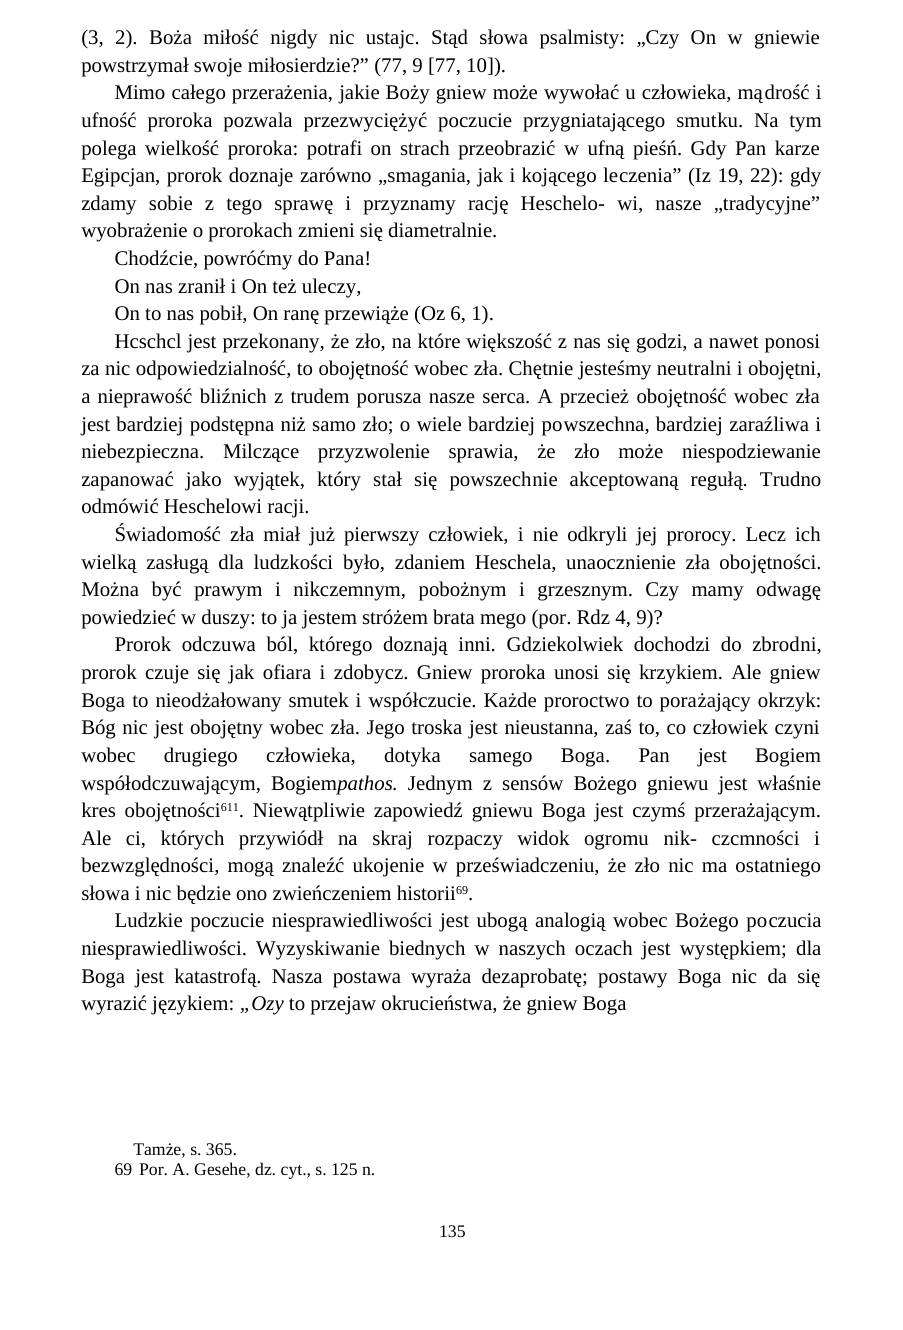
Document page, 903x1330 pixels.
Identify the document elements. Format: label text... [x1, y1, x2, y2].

text Hcschcl jest przekonany, że zło, na które większość z nas się godzi, a nawet ponosi za nic odpowiedzialność, to obojętność wobec zła. Chętnie jesteśmy neu­tralni i obojętni, a nieprawość bliźnich z trudem porusza nasze serca. A przecież obojętność wobec zła jest bardziej podstępna niż samo zło; o wiele bardziej po­wszechna, bardziej zaraźliwa i niebezpieczna. Milczące przyzwolenie sprawia, że zło może niespodziewanie zapanować jako wyjątek, który stał się powszech­nie akceptowaną regułą. Trudno odmówić Heschelowi racji. [81, 329, 821, 518]
text 135 [439, 1221, 470, 1241]
text Mimo całego przerażenia, jakie Boży gniew może wywołać u człowieka, mą­drość i ufność proroka pozwala przezwyciężyć poczucie przygniatającego smut­ku. Na tym polega wielkość proroka: potrafi on strach przeobrazić w ufną pieśń. Gdy Pan karze Egipcjan, prorok doznaje zarówno „smagania, jak i kojącego le­czenia” (Iz 19, 22): gdy zdamy sobie z tego sprawę i przyznamy rację Heschelo- wi, nasze „tradycyjne” wyobrażenie o prorokach zmieni się diametralnie. [81, 80, 821, 242]
text On nas zranił i On też uleczy, [81, 273, 821, 298]
text (3, 2). Boża miłość nigdy nic ustajc. Stąd słowa psalmisty: „Czy On w gniewie powstrzymał swoje miłosierdzie?” (77, 9 [77, 10]). [81, 25, 821, 77]
text Prorok odczuwa ból, którego doznają inni. Gdziekolwiek dochodzi do zbrod­ni, prorok czuje się jak ofiara i zdobycz. Gniew proroka unosi się krzykiem. Ale gniew Boga to nieodżałowany smutek i współczucie. Każde proroctwo to pora­żający okrzyk: Bóg nic jest obojętny wobec zła. Jego troska jest nieustanna, zaś to, co człowiek czyni wobec drugiego człowieka, dotyka samego Boga. Pan jest Bogiem współodczuwającym, Bogiempathos. Jednym z sensów Bożego gniewu jest właśnie kres obojętności611. Niewątpliwie zapowiedź gniewu Boga jest czymś przerażającym. Ale ci, których przywiódł na skraj rozpaczy widok ogromu nik- czcmności i bezwzględności, mogą znaleźć ukojenie w przeświadczeniu, że zło nic ma ostatniego słowa i nic będzie ono zwieńczeniem historii69. [81, 632, 821, 905]
text On to nas pobił, On ranę przewiąże (Oz 6, 1). [81, 301, 821, 325]
text Tamże, s. 365. [133, 1139, 821, 1159]
list Por. A. Gesehe, dz. cyt., s. 125 n. [81, 1159, 821, 1179]
text Chodźcie, powróćmy do Pana! [81, 246, 821, 270]
text Świadomość zła miał już pierwszy człowiek, i nie odkryli jej prorocy. Lecz ich wielką zasługą dla ludzkości było, zdaniem Heschela, unaocznienie zła obo­jętności. Można być prawym i nikczemnym, pobożnym i grzesznym. Czy mamy odwagę powiedzieć w duszy: to ja jestem stróżem brata mego (por. Rdz 4, 9)? [81, 522, 821, 629]
text Ludzkie poczucie niesprawiedliwości jest ubogą analogią wobec Bożego po­czucia niesprawiedliwości. Wyzyskiwanie biednych w naszych oczach jest wy­stępkiem; dla Boga jest katastrofą. Nasza postawa wyraża dezaprobatę; postawy Boga nic da się wyrazić językiem: „Ozy to przejaw okrucieństwa, że gniew Boga [81, 908, 821, 1015]
